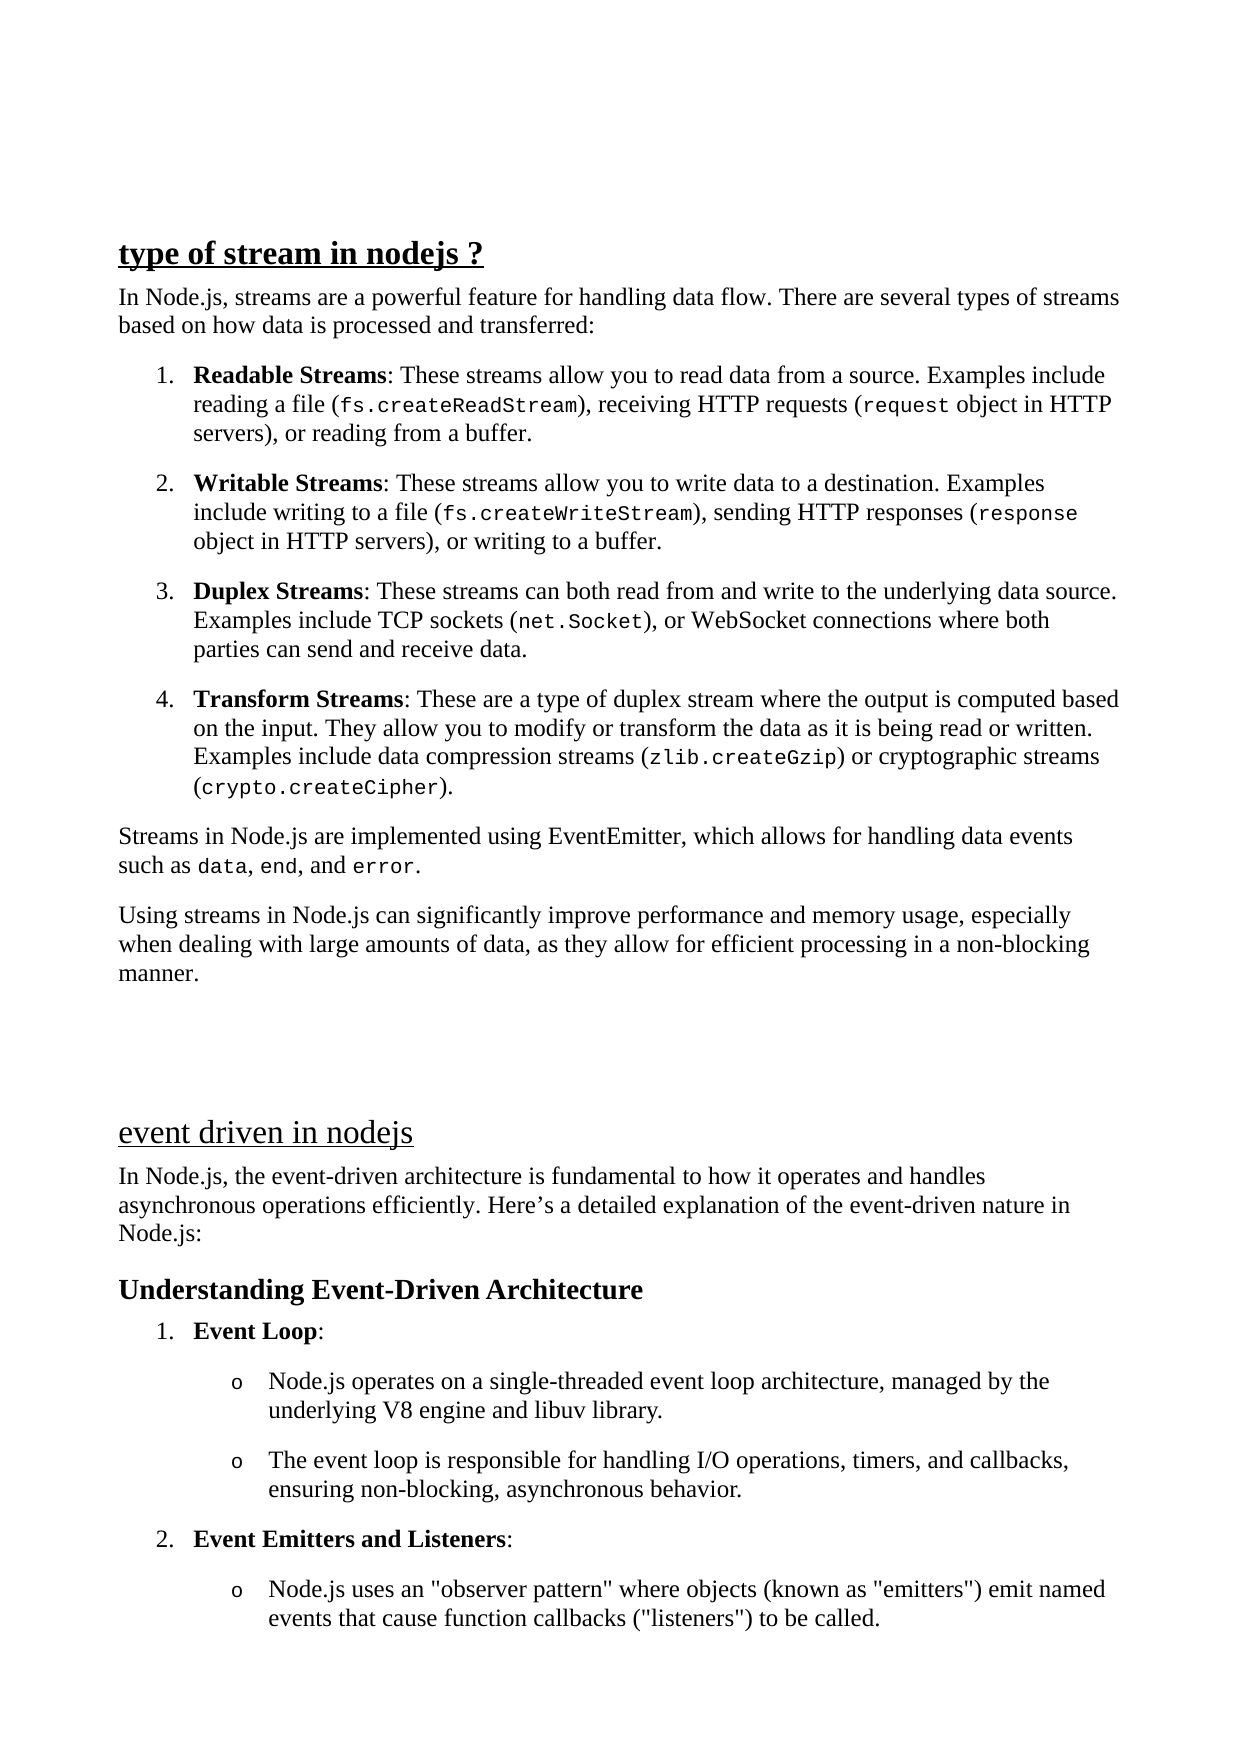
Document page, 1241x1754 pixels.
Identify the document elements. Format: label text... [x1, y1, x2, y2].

text In Node.js, streams are a powerful feature for handling data flow. There are several types of streams based on how data is processed and transferred: [118, 282, 1122, 339]
text Using streams in Node.js can significantly improve performance and memory usage, especially when dealing with large amounts of data, as they allow for efficient processing in a non-blocking manner. [118, 901, 1122, 987]
list Writable Streams: These streams allow you to write data to a destination. Examples include writing to a file (fs.createWriteStream), sending HTTP responses (response object in HTTP servers), or writing to a buffer. [156, 468, 1122, 555]
text event driven in nodejs [118, 1112, 1122, 1151]
list Event Loop: [156, 1316, 1122, 1345]
text Streams in Node.js are implemented using EventEmitter, which allows for handling data events such as data, end, and error. [118, 821, 1122, 880]
text type of stream in nodejs ? [118, 233, 1122, 271]
list Duplex Streams: These streams can both read from and write to the underlying data source. Examples include TCP sockets (net.Socket), or WebSocket connections where both parties can send and receive data. [156, 576, 1122, 663]
list Node.js uses an "observer pattern" where objects (known as "emitters") emit named events that cause function callbacks ("listeners") to be called. [231, 1574, 1122, 1632]
list The event loop is responsible for handling I/O operations, timers, and callbacks, ensuring non-blocking, asynchronous behavior. [231, 1445, 1122, 1503]
list Node.js operates on a single-threaded event loop architecture, managed by the underlying V8 engine and libuv library. [231, 1366, 1122, 1424]
text In Node.js, the event-driven architecture is fundamental to how it operates and handles asynchronous operations efficiently. Here’s a detailed explanation of the event-driven nature in Node.js: [118, 1161, 1122, 1247]
list Event Emitters and Listeners: [156, 1524, 1122, 1553]
list Readable Streams: These streams allow you to read data from a source. Examples include reading a file (fs.createReadStream), receiving HTTP requests (request object in HTTP servers), or reading from a buffer. [156, 360, 1122, 447]
subtitle Understanding Event-Driven Architecture [118, 1272, 1122, 1306]
list Transform Streams: These are a type of duplex stream where the output is computed based on the input. They allow you to modify or transform the data as it is being read or written. Examples include data compression streams (zlib.createGzip) or cryptographic streams (crypto.createCipher). [156, 684, 1122, 801]
